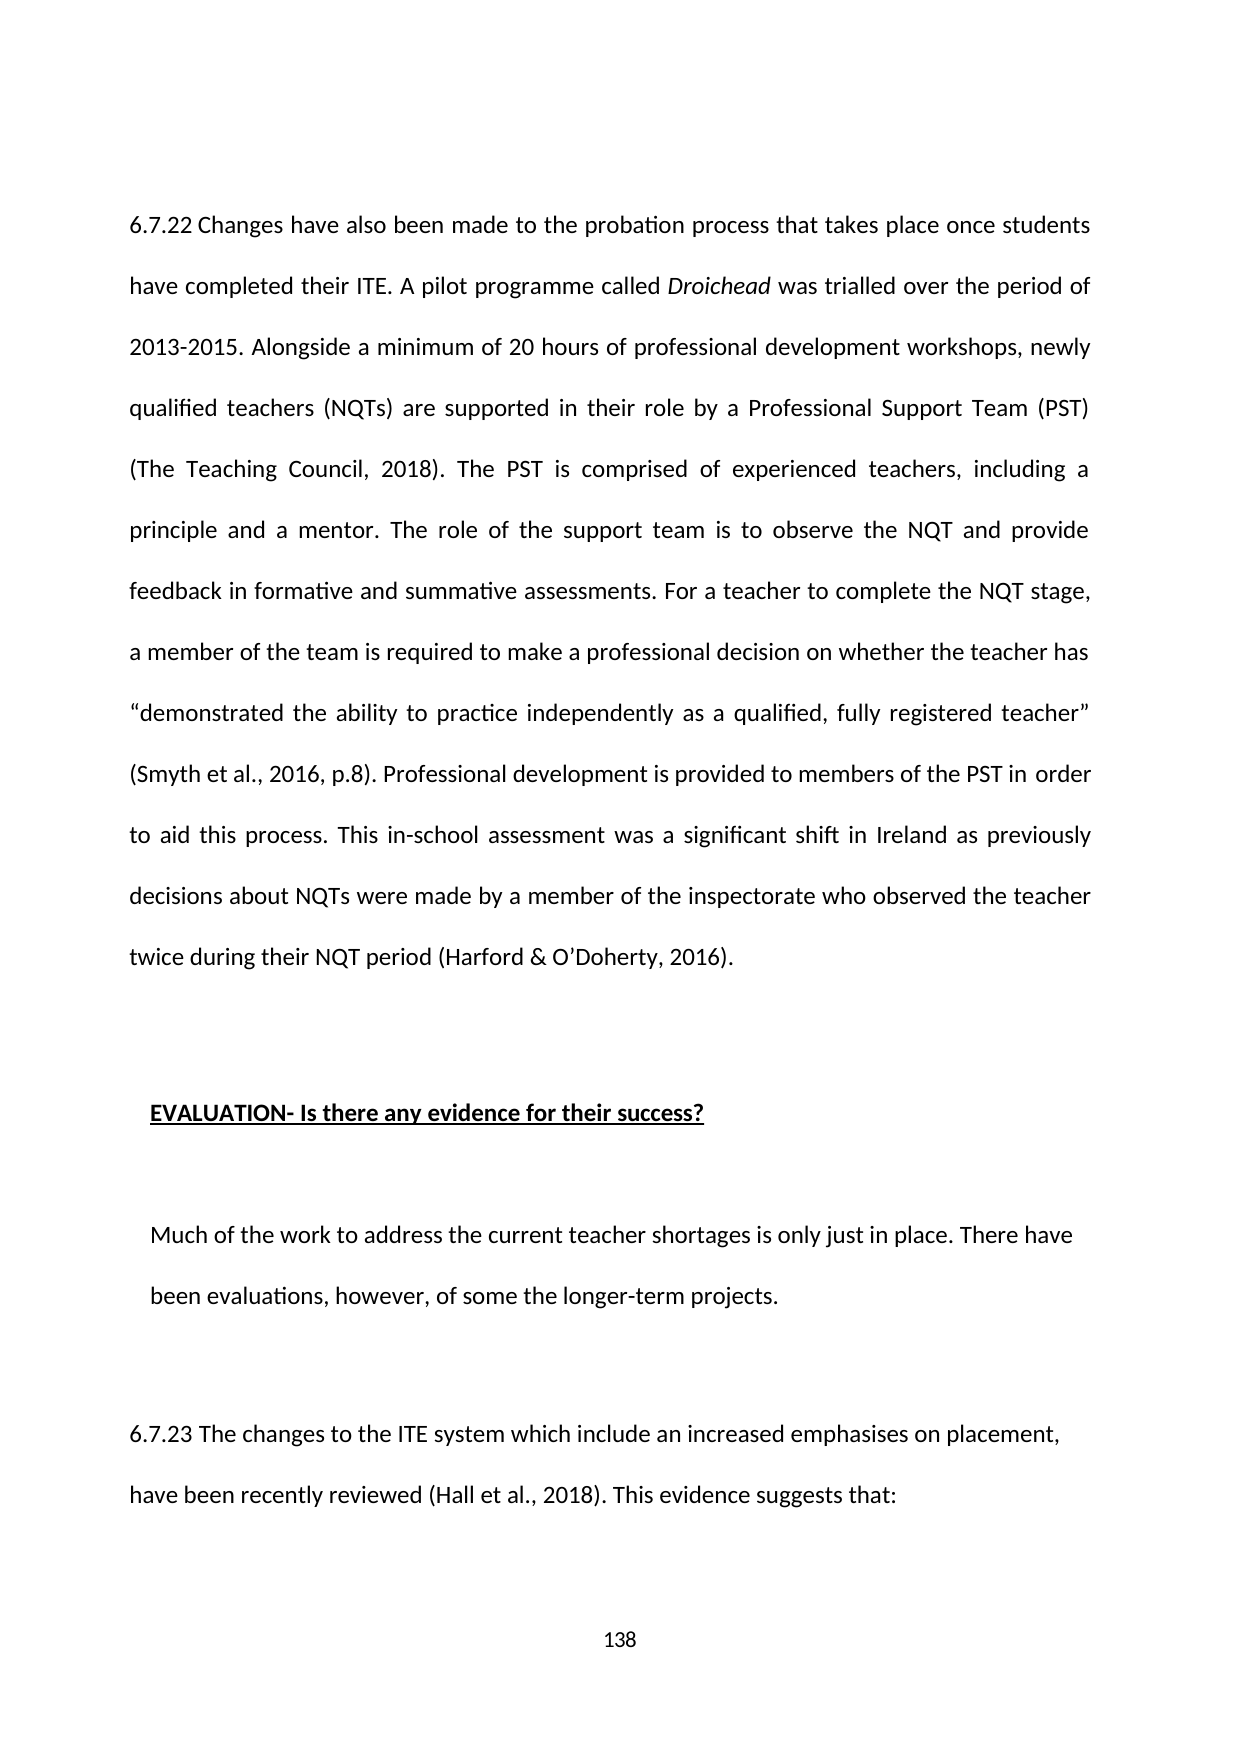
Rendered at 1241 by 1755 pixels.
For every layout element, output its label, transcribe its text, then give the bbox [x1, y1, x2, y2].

list Changes have also been made to the probation process that takes place once students have completed their ITE. A pilot programme called Droichead was trialled over the period of 2013-2015. Alongside a minimum of 20 hours of professional development workshops, newly qualified teachers (NQTs) are supported in their role by a Professional Support Team (PST) (The Teaching Council, 2018). The PST is comprised of experienced teachers, including a principle and a mentor. The role of the support team is to observe the NQT and provide feedback in formative and summative assessments. For a teacher to complete the NQT stage, a member of the team is required to make a professional decision on whether the teacher has “demonstrated the ability to practice independently as a qualified, fully registered teacher” (Smyth et al., 2016, p.8). Professional development is provided to members of the PST in order to aid this process. This in-school assessment was a significant shift in Ireland as previously decisions about NQTs were made by a member of the inspectorate who observed the teacher twice during their NQT period (Harford & O’Doherty, 2016). [129, 209, 1091, 972]
subtitle EVALUATION- Is there any evidence for their success? [150, 1097, 1103, 1128]
list The changes to the ITE system which include an increased emphasises on placement, have been recently reviewed (Hall et al., 2018). This evidence suggests that: [129, 1418, 1090, 1510]
text Much of the work to address the current teacher shortages is only just in place. There have been evaluations, however, of some the longer-term projects. [150, 1219, 1103, 1311]
